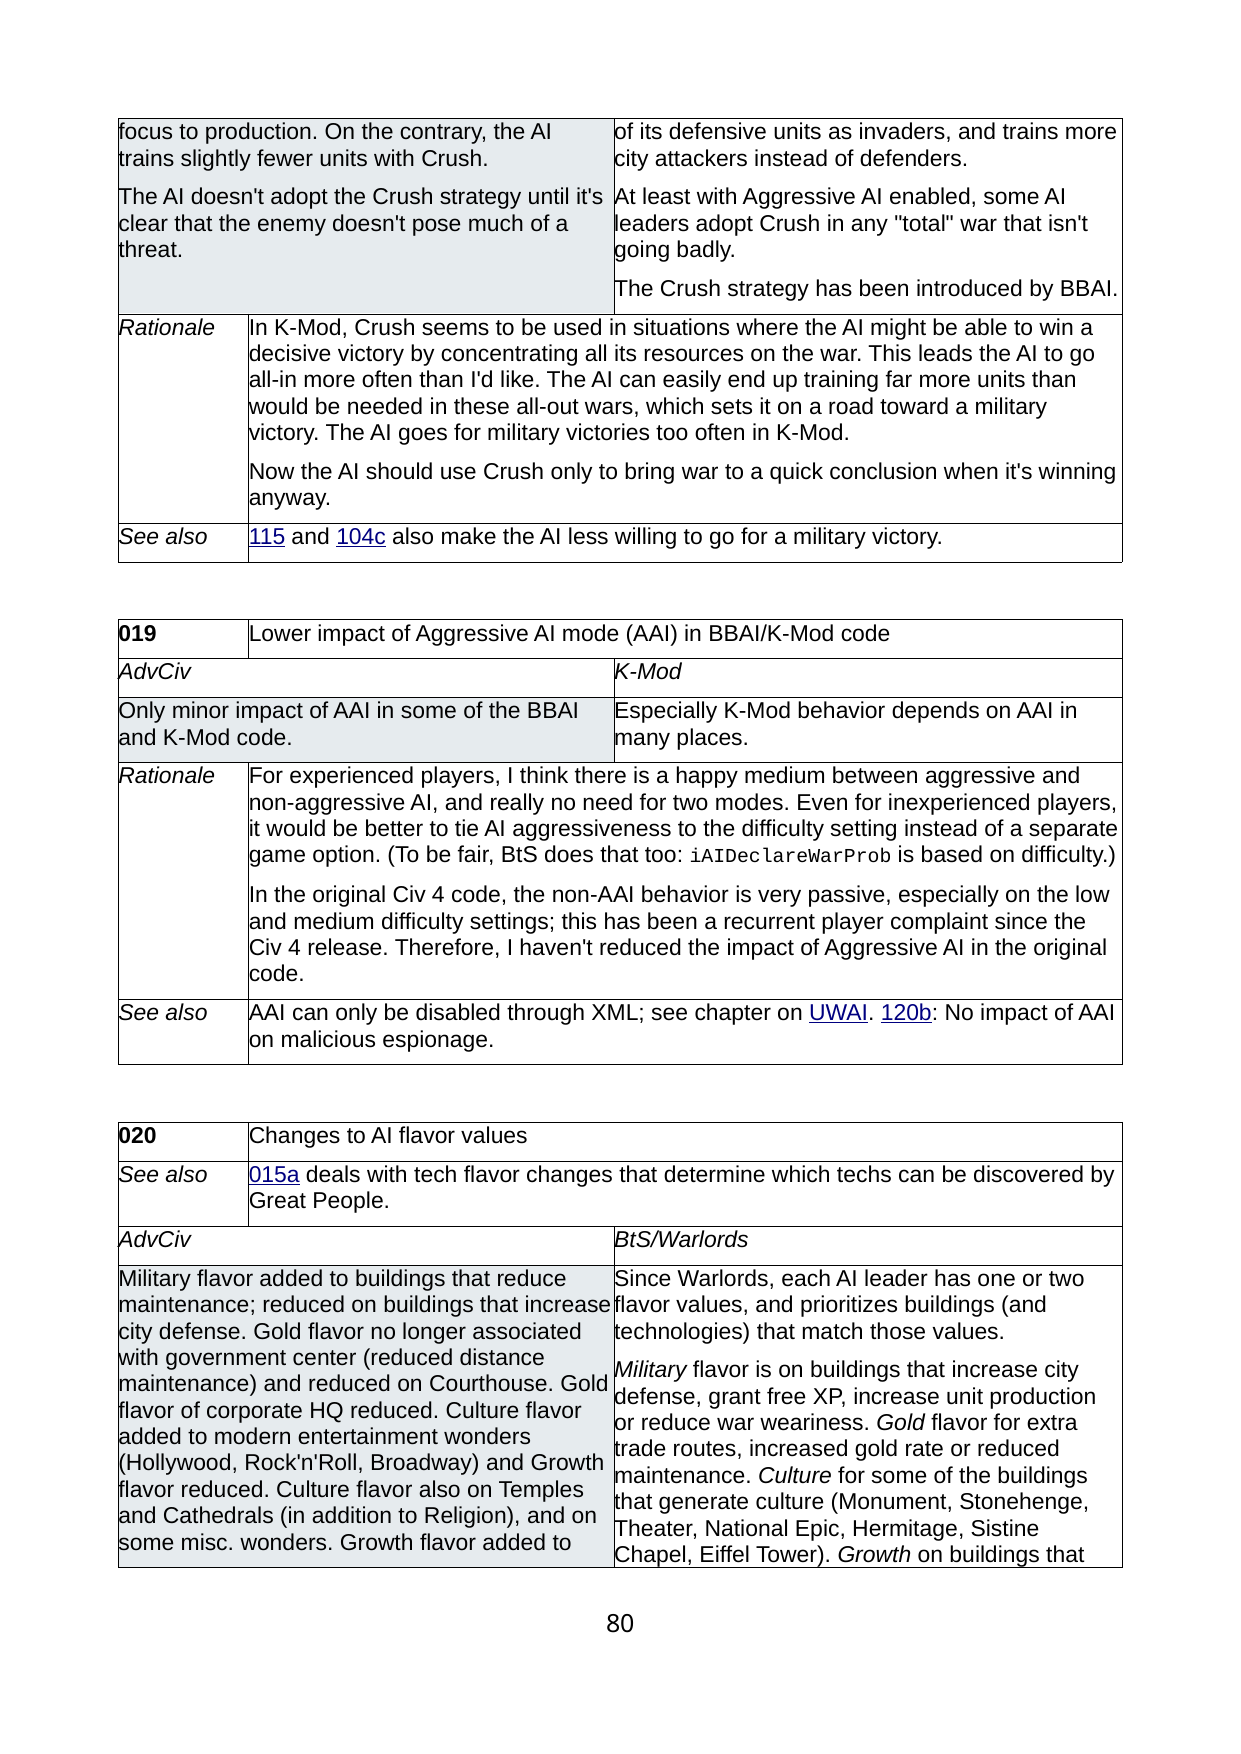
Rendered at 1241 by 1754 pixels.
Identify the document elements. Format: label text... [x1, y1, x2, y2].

table_cell Only minor impact of AAI in some of the BBAI and K-Mod code. [119, 698, 614, 762]
table_cell Rationale [119, 315, 248, 523]
table_cell AAI can only be disabled through XML; see chapter on UWAI. 120b: No impact of AAI on malicious espionage. [249, 1000, 1122, 1064]
table_header 019 [119, 620, 248, 658]
table_cell K-Mod [615, 659, 1122, 697]
table_header Lower impact of Aggressive AI mode (AAI) in BBAI/K-Mod code [249, 620, 1122, 658]
table_cell See also [119, 1162, 248, 1226]
table_header 020 [119, 1123, 248, 1161]
table_cell Rationale [119, 763, 248, 999]
table_cell For experienced players, I think there is a happy medium between aggressive and non-aggressive AI, and really no need for two modes. Even for inexperienced players, it would be better to tie AI aggressiveness to the difficulty setting instead of a separate game option. (To be fair, BtS does that too: iAIDeclareWarProb is based on difficulty.) In the original Civ 4 code, the non-AAI behavior is very passive, especially on the low and medium difficulty settings; this has been a recurrent player complaint since the Civ 4 release. Therefore, I haven't reduced the impact of Aggressive AI in the original code. [249, 763, 1122, 999]
table_cell 115 and 104c also make the AI less willing to go for a military victory. [249, 524, 1122, 562]
table_cell 015a deals with tech flavor changes that determine which techs can be discovered by Great People. [249, 1162, 1122, 1226]
table_header Changes to AI flavor values [249, 1123, 1122, 1161]
table_cell See also [119, 1000, 248, 1064]
table_cell focus to production. On the contrary, the AI trains slightly fewer units with Crush. The AI doesn't adopt the Crush strategy until it's clear that the enemy doesn't pose much of a threat. [119, 119, 614, 313]
table_cell Especially K-Mod behavior depends on AAI in many places. [615, 698, 1122, 762]
table_cell Military flavor added to buildings that reduce maintenance; reduced on buildings that increase city defense. Gold flavor no longer associated with government center (reduced distance maintenance) and reduced on Courthouse. Gold flavor of corporate HQ reduced. Culture flavor added to modern entertainment wonders (Hollywood, Rock'n'Roll, Broadway) and Growth flavor reduced. Culture flavor also on Temples and Cathedrals (in addition to Religion), and on some misc. wonders. Growth flavor added to [119, 1266, 614, 1567]
table_cell Since Warlords, each AI leader has one or two flavor values, and prioritizes buildings (and technologies) that match those values. Military flavor is on buildings that increase city defense, grant free XP, increase unit production or reduce war weariness. Gold flavor for extra trade routes, increased gold rate or reduced maintenance. Culture for some of the buildings that generate culture (Monument, Stonehenge, Theater, National Epic, Hermitage, Sistine Chapel, Eiffel Tower). Growth on buildings that [615, 1266, 1122, 1567]
table_cell of its defensive units as invaders, and trains more city attackers instead of defenders. At least with Aggressive AI enabled, some AI leaders adopt Crush in any "total" war that isn't going badly. The Crush strategy has been introduced by BBAI. [615, 119, 1122, 313]
table_cell See also [119, 524, 248, 562]
table_cell BtS/Warlords [615, 1227, 1122, 1265]
table_cell AdvCiv [119, 659, 614, 697]
table_cell AdvCiv [119, 1227, 614, 1265]
table_cell In K-Mod, Crush seems to be used in situations where the AI might be able to win a decisive victory by concentrating all its resources on the war. This leads the AI to go all-in more often than I'd like. The AI can easily end up training far more units than would be needed in these all-out wars, which sets it on a road toward a military victory. The AI goes for military victories too often in K-Mod. Now the AI should use Crush only to bring war to a quick conclusion when it's winning anyway. [249, 315, 1122, 523]
